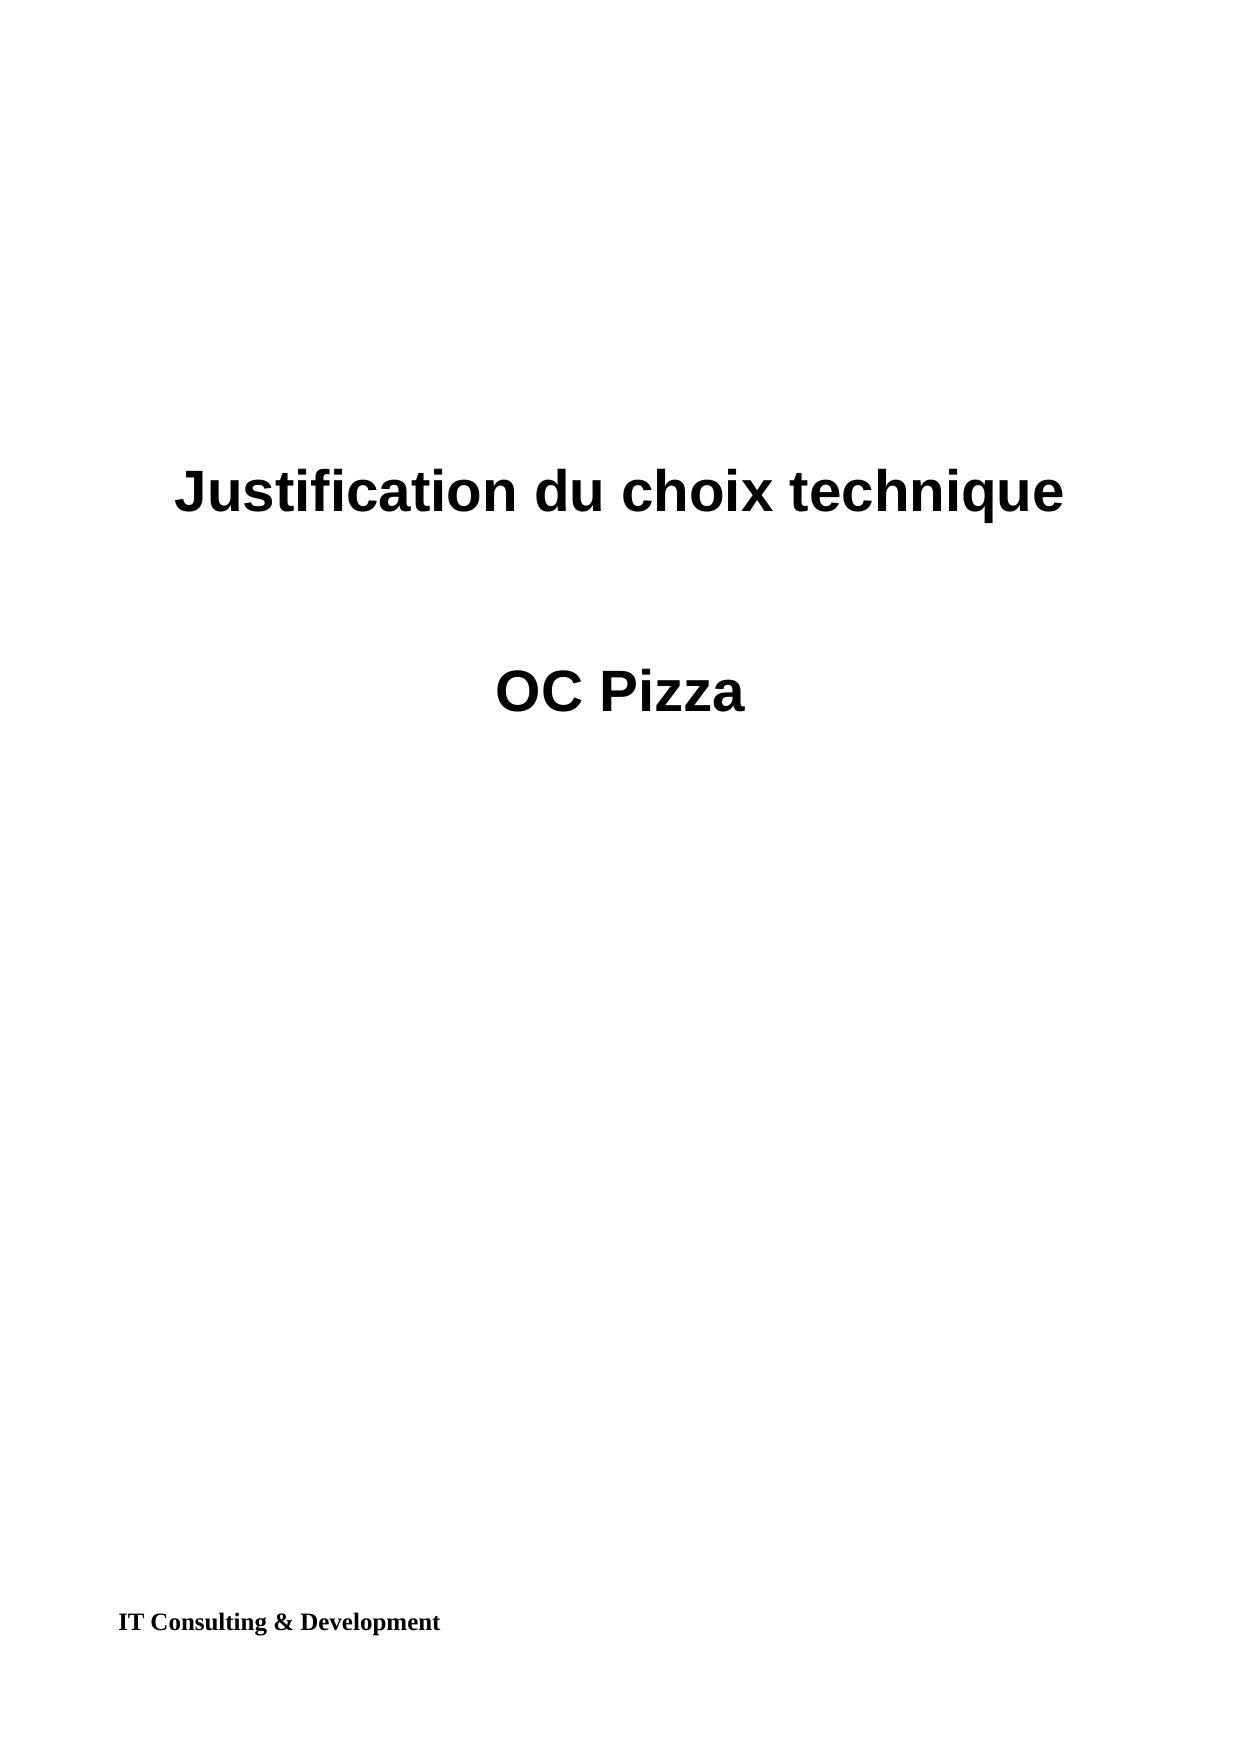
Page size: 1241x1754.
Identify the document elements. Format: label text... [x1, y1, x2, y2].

title OC Pizza [118, 657, 1122, 724]
title Justification du choix technique [118, 457, 1122, 524]
